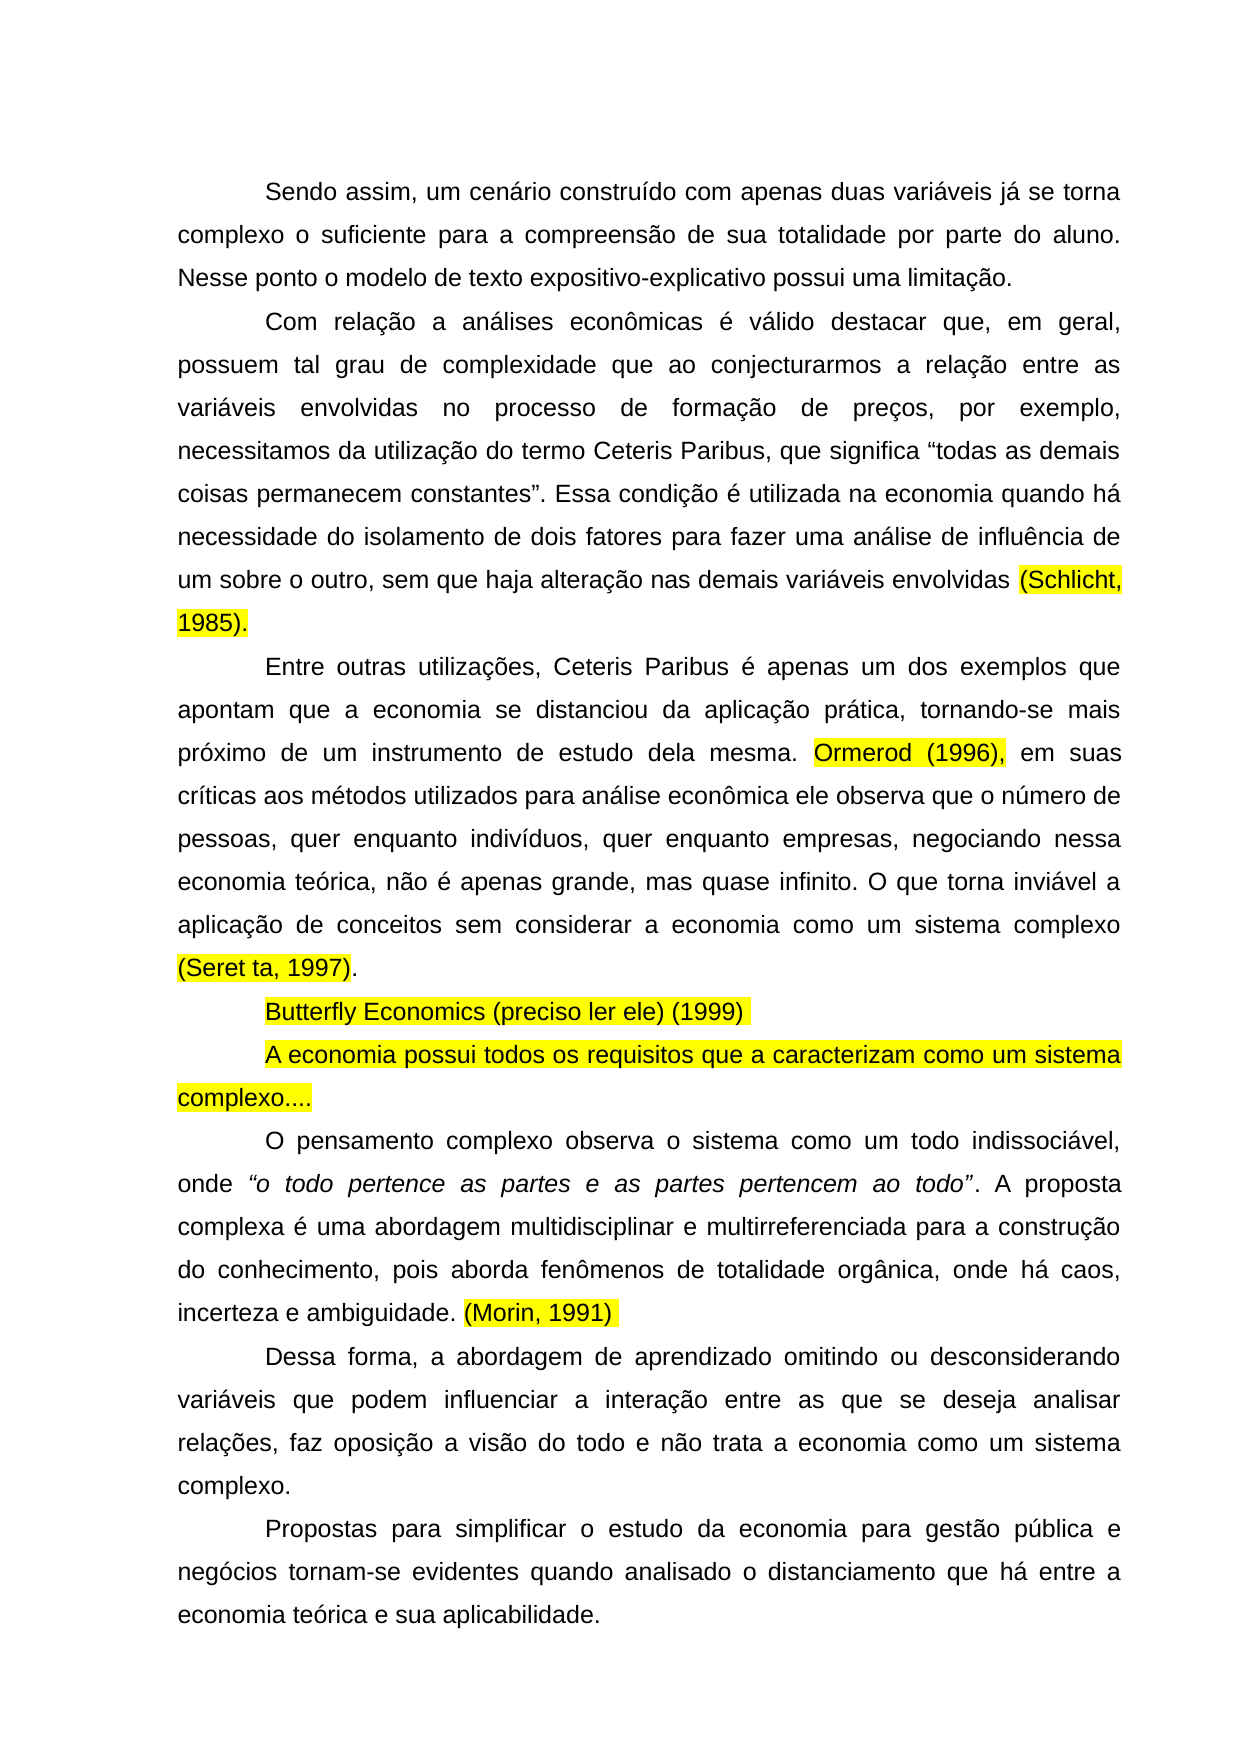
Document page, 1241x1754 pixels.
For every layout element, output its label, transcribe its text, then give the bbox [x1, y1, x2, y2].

text Propostas para simplificar o estudo da economia para gestão pública e negócios tornam-se evidentes quando analisado o distanciamento que há entre a economia teórica e sua aplicabilidade. [177, 1514, 1122, 1629]
text Com relação a análises econômicas é válido destacar que, em geral, possuem tal grau de complexidade que ao conjecturarmos a relação entre as variáveis envolvidas no processo de formação de preços, por exemplo, necessitamos da utilização do termo Ceteris Paribus, que significa “todas as demais coisas permanecem constantes”. Essa condição é utilizada na economia quando há necessidade do isolamento de dois fatores para fazer uma análise de influência de um sobre o outro, sem que haja alteração nas demais variáveis envolvidas (Schlicht, 1985). [177, 307, 1122, 637]
text Dessa forma, a abordagem de aprendizado omitindo ou desconsiderando variáveis que podem influenciar a interação entre as que se deseja analisar relações, faz oposição a visão do todo e não trata a economia como um sistema complexo. [177, 1342, 1122, 1500]
text Entre outras utilizações, Ceteris Paribus é apenas um dos exemplos que apontam que a economia se distanciou da aplicação prática, tornando-se mais próximo de um instrumento de estudo dela mesma. Ormerod (1996), em suas críticas aos métodos utilizados para análise econômica ele observa que o número de pessoas, quer enquanto indivíduos, quer enquanto empresas, negociando nessa economia teórica, não é apenas grande, mas quase infinito. O que torna inviável a aplicação de conceitos sem considerar a economia como um sistema complexo (Seret ta, 1997). [177, 652, 1122, 982]
text O pensamento complexo observa o sistema como um todo indissociável, onde “o todo pertence as partes e as partes pertencem ao todo”. A proposta complexa é uma abordagem multidisciplinar e multirreferenciada para a construção do conhecimento, pois aborda fenômenos de totalidade orgânica, onde há caos, incerteza e ambiguidade. (Morin, 1991) [177, 1126, 1122, 1327]
text A economia possui todos os requisitos que a caracterizam como um sistema complexo.... [177, 1040, 1122, 1112]
text Sendo assim, um cenário construído com apenas duas variáveis já se torna complexo o suficiente para a compreensão de sua totalidade por parte do aluno. Nesse ponto o modelo de texto expositivo-explicativo possui uma limitação. [177, 177, 1122, 292]
text Butterfly Economics (preciso ler ele) (1999) [177, 997, 1122, 1025]
